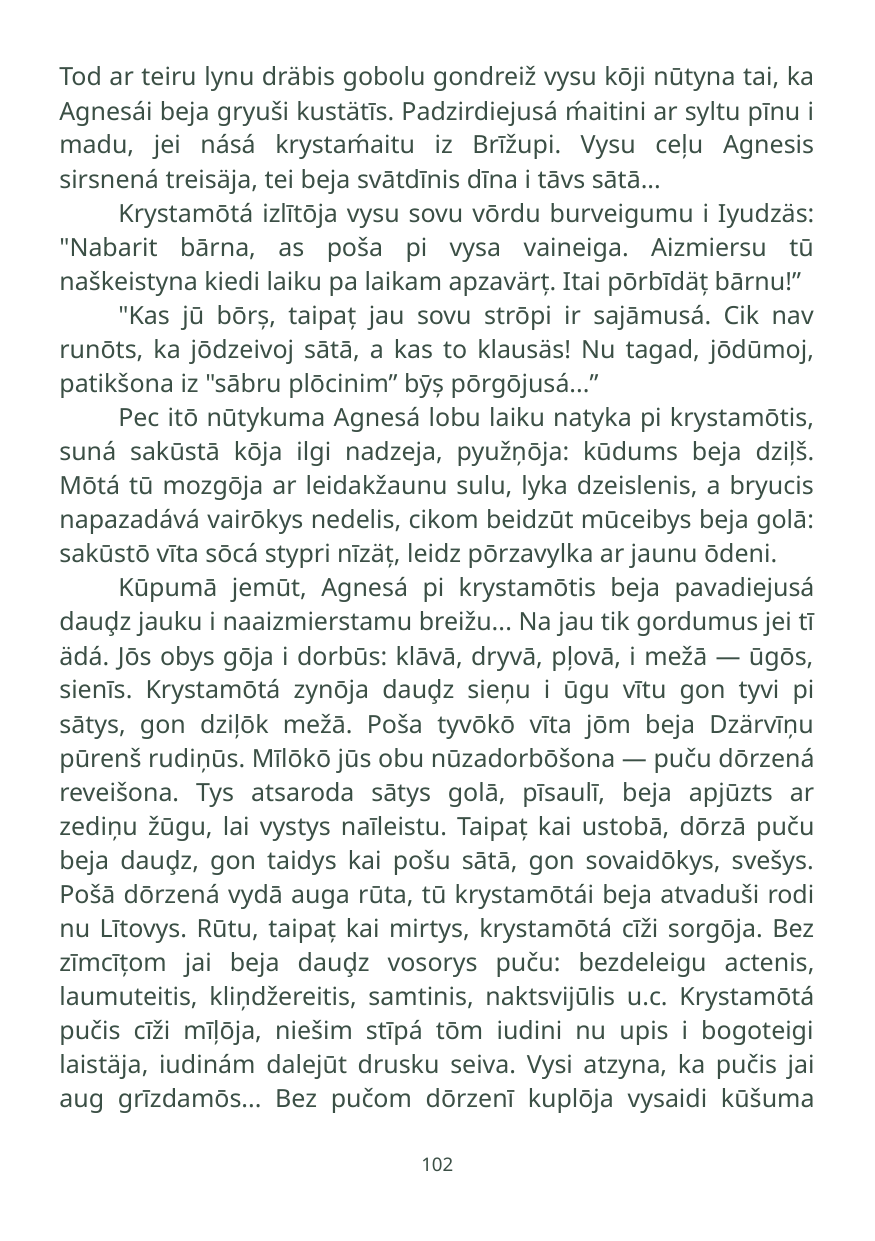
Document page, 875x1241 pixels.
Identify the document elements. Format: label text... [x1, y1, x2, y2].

text Pec itō nūtykuma Agnesá lobu laiku natyka pi krystamōtis, suná sakūstā kōja ilgi nadzeja, pyužņōja: kūdums beja dziļš. Mōtá tū mozgōja ar leidakžaunu sulu, lyka dzeislenis, a bryucis napazadává vairōkys nedelis, cikom beidzūt mūceibys beja golā: sakūstō vīta sōcá stypri nīzäț, leidz pōrzavylka ar jaunu ōdeni. [59, 400, 815, 570]
text Kūpumā jemūt, Agnesá pi krystamōtis beja pavadiejusá dauḑz jauku i naaizmierstamu breižu... Na jau tik gordumus jei tī ädá. Jōs obys gōja i dorbūs: klāvā, dryvā, pļovā, i mežā — ūgōs, sienīs. Krystamōtá zynōja dauḑz sieņu i ūgu vītu gon tyvi pi sātys, gon dziļōk mežā. Poša tyvōkō vīta jōm beja Dzärvīņu pūrenš rudiņūs. Mīlōkō jūs obu nūzadorbōšona — puču dōrzená reveišona. Tys atsaroda sātys golā, pīsaulī, beja apjūzts ar zediņu žūgu, lai vystys naīleistu. Taipaț kai ustobā, dōrzā puču beja dauḑz, gon taidys kai pošu sātā, gon sovaidōkys, svešys. Pošā dōrzená vydā auga rūta, tū krystamōtái beja atvaduši rodi nu Lītovys. Rūtu, taipaț kai mirtys, krystamōtá cīži sorgōja. Bez zīmcīțom jai beja dauḑz vosorys puču: bezdeleigu actenis, laumuteitis, kliņdžereitis, samtinis, naktsvijūlis u.c. Krystamōtá pučis cīži mīļōja, niešim stīpá tōm iudini nu upis i bogoteigi laistäja, iudinám dalejūt drusku seiva. Vysi atzyna, ka pučis jai aug grīzdamōs... Bez pučom dōrzenī kuplōja vysaidi kūšuma [59, 570, 815, 1115]
text "Kas jū bōrș, taipaț jau sovu strōpi ir sajāmusá. Cik nav runōts, ka jōdzeivoj sātā, a kas to klausäs! Nu tagad, jōdūmoj, patikšona iz "sābru plōcinim” bȳș pōrgōjusá...” [59, 297, 815, 400]
text Tod ar teiru lynu dräbis gobolu gondreiž vysu kōji nūtyna tai, ka Agnesái beja gryuši kustätīs. Padzirdiejusá ḿaitini ar syltu pīnu i madu, jei násá krystaḿaitu iz Brīžupi. Vysu ceļu Agnesis sirsnená treisäja, tei beja svātdīnis dīna i tāvs sātā... [59, 59, 815, 195]
text Krystamōtá izlītōja vysu sovu vōrdu burveigumu i Iyudzäs: "Nabarit bārna, as poša pi vysa vaineiga. Aizmiersu tū naškeistyna kiedi laiku pa laikam apzavärț. Itai pōrbīdäț bārnu!” [59, 195, 815, 297]
